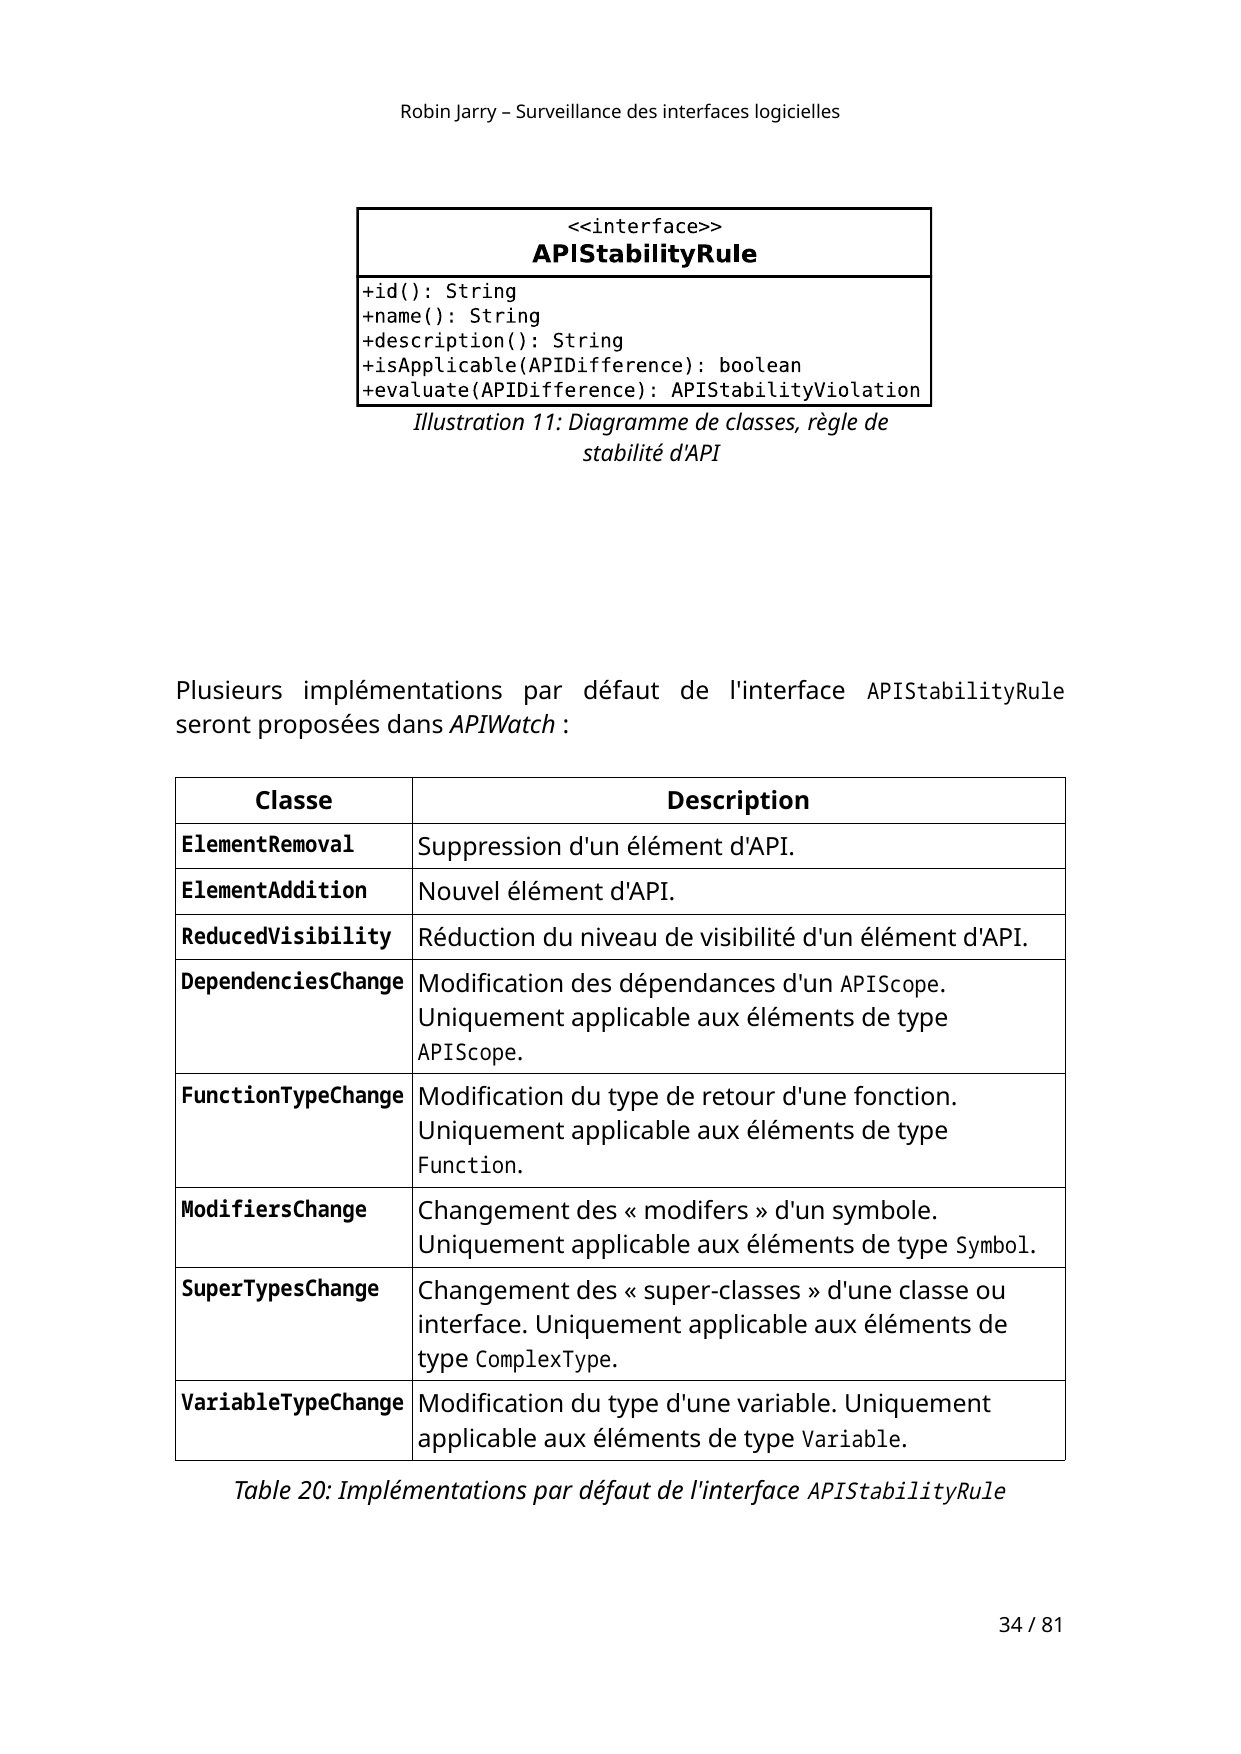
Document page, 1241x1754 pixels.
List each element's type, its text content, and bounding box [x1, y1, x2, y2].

text Plusieurs implémentations par défaut de l'interface APIStabilityRule seront proposées dans APIWatch : [175, 175, 1065, 741]
table_cell ReducedVisibility [176, 915, 412, 959]
table_cell Nouvel élément d'API. [413, 869, 1065, 914]
table_cell Réduction du niveau de visibilité d'un élément d'API. [413, 915, 1065, 959]
table_cell Changement des « modifers » d'un symbole. Uniquement applicable aux éléments de type Symbol. [413, 1188, 1065, 1267]
table_cell Modification du type de retour d'une fonction. Uniquement applicable aux éléments de type Function. [413, 1074, 1065, 1187]
table_header Description [413, 778, 1065, 822]
table_cell FunctionTypeChange [176, 1074, 412, 1187]
table_cell ElementAddition [176, 869, 412, 914]
table_cell ElementRemoval [176, 824, 412, 868]
table_cell ModifiersChange [176, 1188, 412, 1267]
table_cell Suppression d'un élément d'API. [413, 824, 1065, 868]
text Illustration 11: Diagramme de classes, règle de stabilité d'API [382, 407, 923, 468]
text Table 20: Implémentations par défaut de l'interface APIStabilityRule [175, 1472, 1065, 1507]
table_header Classe [176, 778, 412, 822]
table_cell VariableTypeChange [176, 1381, 412, 1460]
table_cell Changement des « super-classes » d'une classe ou interface. Uniquement applicable aux éléments de type ComplexType. [413, 1268, 1065, 1380]
table_cell Modification des dépendances d'un APIScope. Uniquement applicable aux éléments de type APIScope. [413, 960, 1065, 1073]
table_cell SuperTypesChange [176, 1268, 412, 1380]
table_cell Modification du type d'une variable. Uniquement applicable aux éléments de type Variable. [413, 1381, 1065, 1460]
table_cell DependenciesChange [176, 960, 412, 1073]
